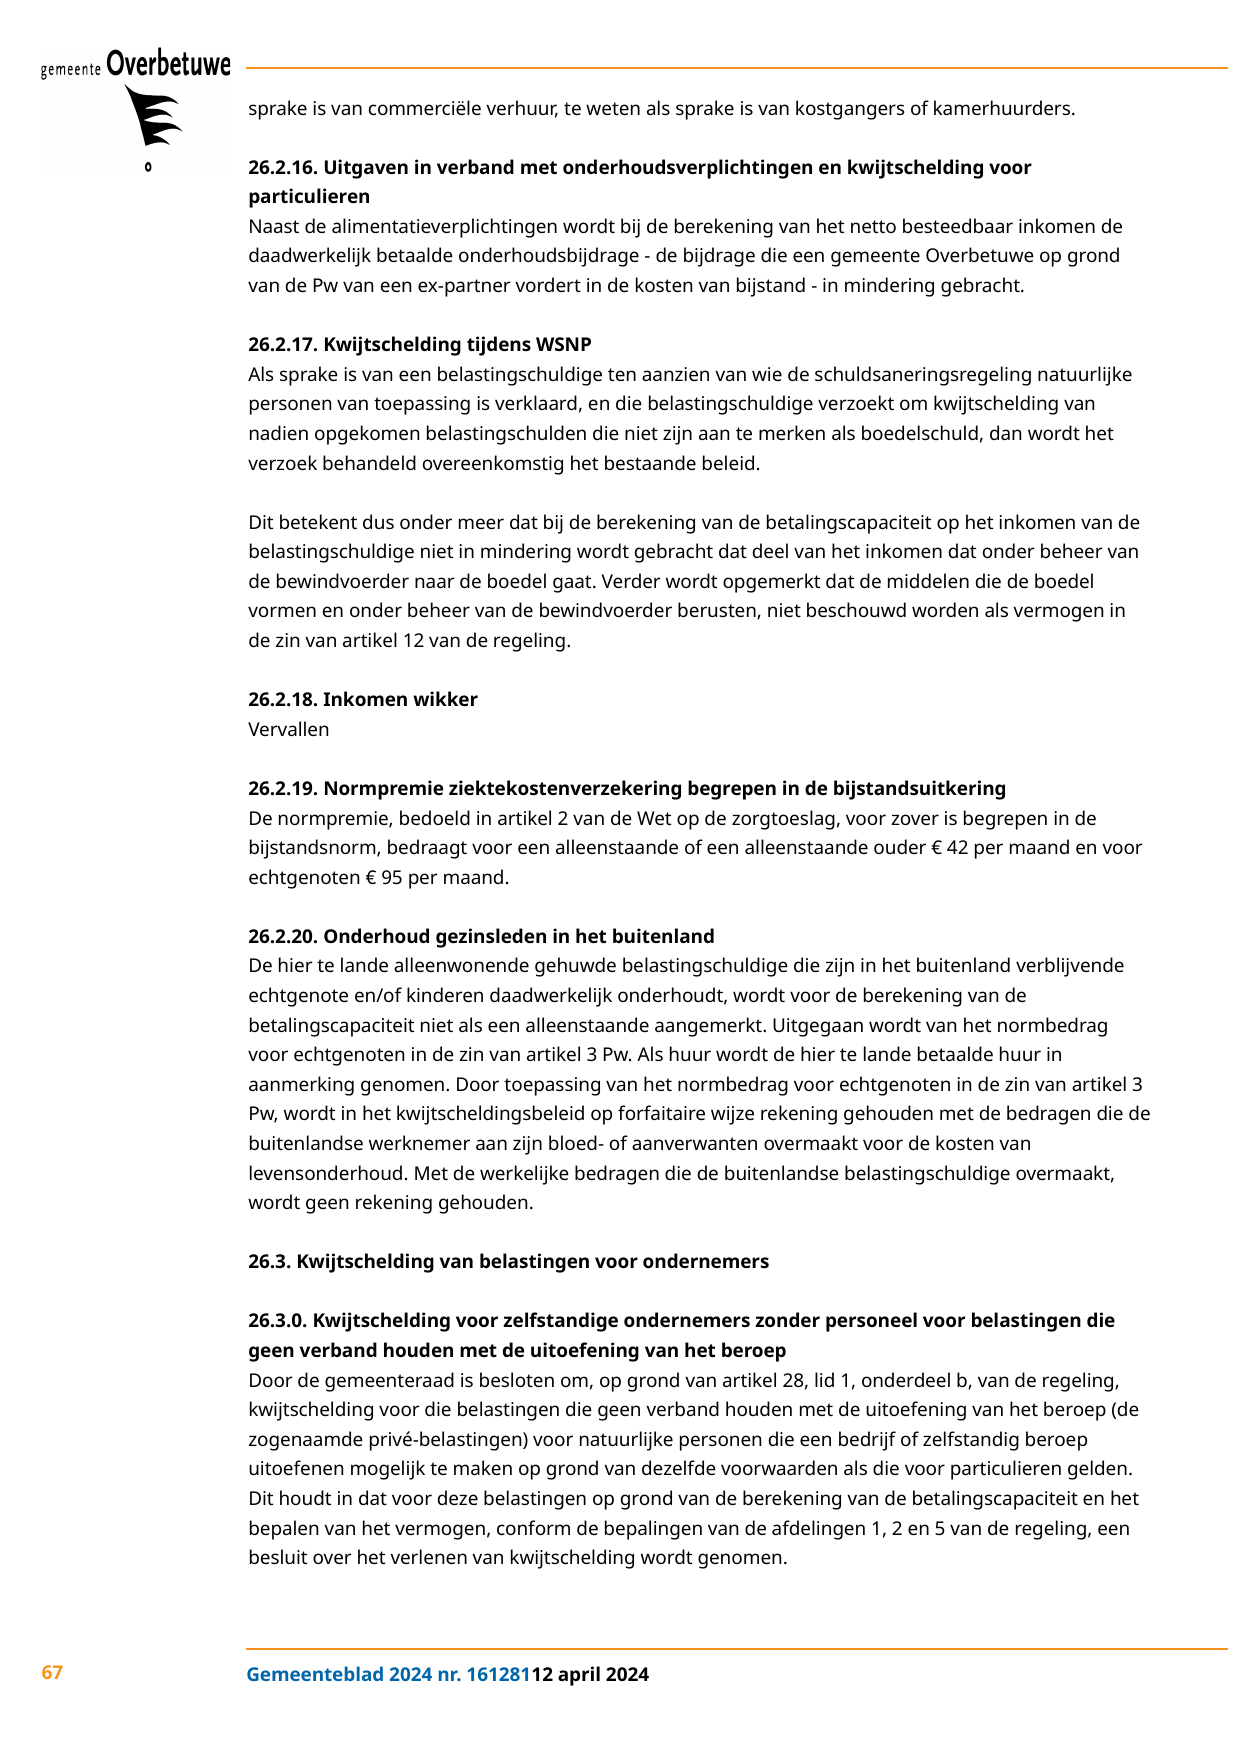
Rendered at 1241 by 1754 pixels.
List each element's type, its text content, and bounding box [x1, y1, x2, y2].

text 26.2.20. Onderhoud gezinsleden in het buitenland [248, 923, 1152, 949]
text Vervallen [248, 716, 1152, 742]
text De normpremie, bedoeld in artikel 2 van de Wet op de zorgtoeslag, voor zover is begrepen in de bijstandsnorm, bedraagt voor een alleenstaande of een alleenstaande ouder € 42 per maand en voor echtgenoten € 95 per maand. [248, 805, 1152, 890]
text 26.2.17. Kwijtschelding tijdens WSNP [248, 331, 1152, 357]
text 26.2.18. Inkomen wikker [248, 686, 1152, 712]
text 26.2.19. Normpremie ziektekostenverzekering begrepen in de bijstandsuitkering [248, 775, 1152, 801]
picture [41, 47, 231, 172]
text 26.3.0. Kwijtschelding voor zelfstandige ondernemers zonder personeel voor belastingen die geen verband houden met de uitoefening van het beroep [248, 1308, 1152, 1363]
text sprake is van commerciële verhuur, te weten als sprake is van kostgangers of kamerhuurders. [248, 95, 1152, 121]
text 26.2.16. Uitgaven in verband met onderhoudsverplichtingen en kwijtschelding voor particulieren [248, 154, 1152, 209]
text Naast de alimentatieverplichtingen wordt bij de berekening van het netto besteedbaar inkomen de daadwerkelijk betaalde onderhoudsbijdrage - de bijdrage die een gemeente Overbetuwe op grond van de Pw van een ex-partner vordert in de kosten van bijstand - in mindering gebracht. [248, 213, 1152, 298]
text Als sprake is van een belastingschuldige ten aanzien van wie de schuldsaneringsregeling natuurlijke personen van toepassing is verklaard, en die belastingschuldige verzoekt om kwijtschelding van nadien opgekomen belastingschulden die niet zijn aan te merken als boedelschuld, dan wordt het verzoek behandeld overeenkomstig het bestaande beleid. [248, 361, 1152, 476]
text 26.3. Kwijtschelding van belastingen voor ondernemers [248, 1248, 1152, 1274]
text Door de gemeenteraad is besloten om, op grond van artikel 28, lid 1, onderdeel b, van de regeling, kwijtschelding voor die belastingen die geen verband houden met de uitoefening van het beroep (de zogenaamde privé-belastingen) voor natuurlijke personen die een bedrijf of zelfstandig beroep uitoefenen mogelijk te maken op grond van dezelfde voorwaarden als die voor particulieren gelden. Dit houdt in dat voor deze belastingen op grond van de berekening van de betalingscapaciteit en het bepalen van het vermogen, conform de bepalingen van de afdelingen 1, 2 en 5 van de regeling, een besluit over het verlenen van kwijtschelding wordt genomen. [248, 1367, 1152, 1570]
text Dit betekent dus onder meer dat bij de berekening van de betalingscapaciteit op het inkomen van de belastingschuldige niet in mindering wordt gebracht dat deel van het inkomen dat onder beheer van de bewindvoerder naar de boedel gaat. Verder wordt opgemerkt dat de middelen die de boedel vormen en onder beheer van de bewindvoerder berusten, niet beschouwd worden als vermogen in de zin van artikel 12 van de regeling. [248, 509, 1152, 653]
text De hier te lande alleenwonende gehuwde belastingschuldige die zijn in het buitenland verblijvende echtgenote en/of kinderen daadwerkelijk onderhoudt, wordt voor de berekening van de betalingscapaciteit niet als een alleenstaande aangemerkt. Uitgegaan wordt van het normbedrag voor echtgenoten in de zin van artikel 3 Pw. Als huur wordt de hier te lande betaalde huur in aanmerking genomen. Door toepassing van het normbedrag voor echtgenoten in de zin van artikel 3 Pw, wordt in het kwijtscheldingsbeleid op forfaitaire wijze rekening gehouden met de bedragen die de buitenlandse werknemer aan zijn bloed- of aanverwanten overmaakt voor de kosten van levensonderhoud. Met de werkelijke bedragen die de buitenlandse belastingschuldige overmaakt, wordt geen rekening gehouden. [248, 953, 1152, 1215]
